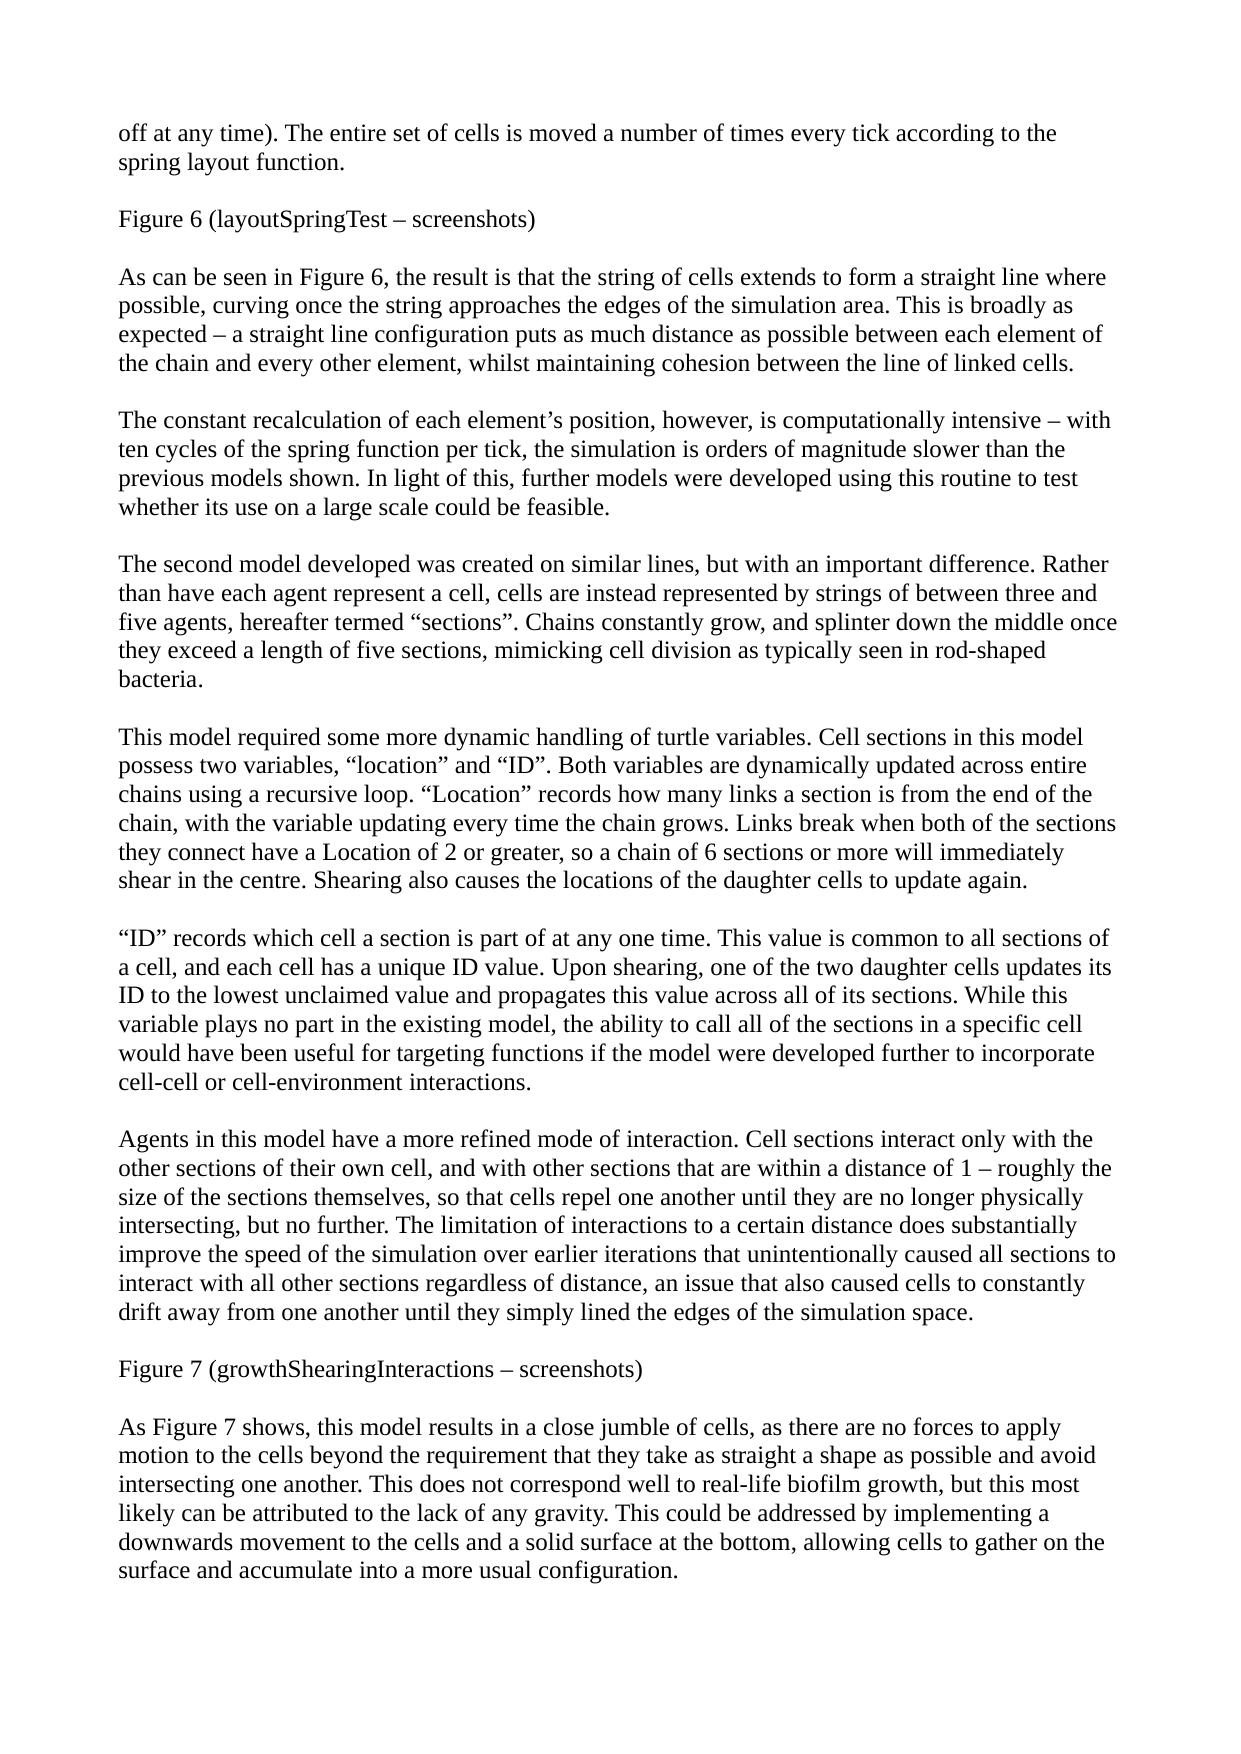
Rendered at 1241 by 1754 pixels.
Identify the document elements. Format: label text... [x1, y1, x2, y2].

text Figure 6 (layoutSpringTest – screenshots) [118, 204, 1122, 233]
text As Figure 7 shows, this model results in a close jumble of cells, as there are no forces to apply motion to the cells beyond the requirement that they take as straight a shape as possible and avoid intersecting one another. This does not correspond well to real-life biofilm growth, but this most likely can be attributed to the lack of any gravity. This could be addressed by implementing a downwards movement to the cells and a solid surface at the bottom, allowing cells to gather on the surface and accumulate into a more usual configuration. [118, 1412, 1122, 1584]
text This model required some more dynamic handling of turtle variables. Cell sections in this model possess two variables, “location” and “ID”. Both variables are dynamically updated across entire chains using a recursive loop. “Location” records how many links a section is from the end of the chain, with the variable updating every time the chain grows. Links break when both of the sections they connect have a Location of 2 or greater, so a chain of 6 sections or more will immediately shear in the centre. Shearing also causes the locations of the daughter cells to update again. [118, 722, 1122, 894]
text As can be seen in Figure 6, the result is that the string of cells extends to form a straight line where possible, curving once the string approaches the edges of the simulation area. This is broadly as expected – a straight line configuration puts as much distance as possible between each element of the chain and every other element, whilst maintaining cohesion between the line of linked cells. [118, 262, 1122, 377]
text The constant recalculation of each element’s position, however, is computationally intensive – with ten cycles of the spring function per tick, the simulation is orders of magnitude slower than the previous models shown. In light of this, further models were developed using this routine to test whether its use on a large scale could be feasible. [118, 406, 1122, 521]
text “ID” records which cell a section is part of at any one time. This value is common to all sections of a cell, and each cell has a unique ID value. Upon shearing, one of the two daughter cells updates its ID to the lowest unclaimed value and propagates this value across all of its sections. While this variable plays no part in the existing model, the ability to call all of the sections in a specific cell would have been useful for targeting functions if the model were developed further to incorporate cell-cell or cell-environment interactions. [118, 923, 1122, 1096]
text Figure 7 (growthShearingInteractions – screenshots) [118, 1354, 1122, 1383]
text Agents in this model have a more refined mode of interaction. Cell sections interact only with the other sections of their own cell, and with other sections that are within a distance of 1 – roughly the size of the sections themselves, so that cells repel one another until they are no longer physically intersecting, but no further. The limitation of interactions to a certain distance does substantially improve the speed of the simulation over earlier iterations that unintentionally caused all sections to interact with all other sections regardless of distance, an issue that also caused cells to constantly drift away from one another until they simply lined the edges of the simulation space. [118, 1124, 1122, 1326]
text off at any time). The entire set of cells is moved a number of times every tick according to the spring layout function. [118, 118, 1122, 176]
text The second model developed was created on similar lines, but with an important difference. Rather than have each agent represent a cell, cells are instead represented by strings of between three and five agents, hereafter termed “sections”. Chains constantly grow, and splinter down the middle once they exceed a length of five sections, mimicking cell division as typically seen in rod-shaped bacteria. [118, 549, 1122, 693]
